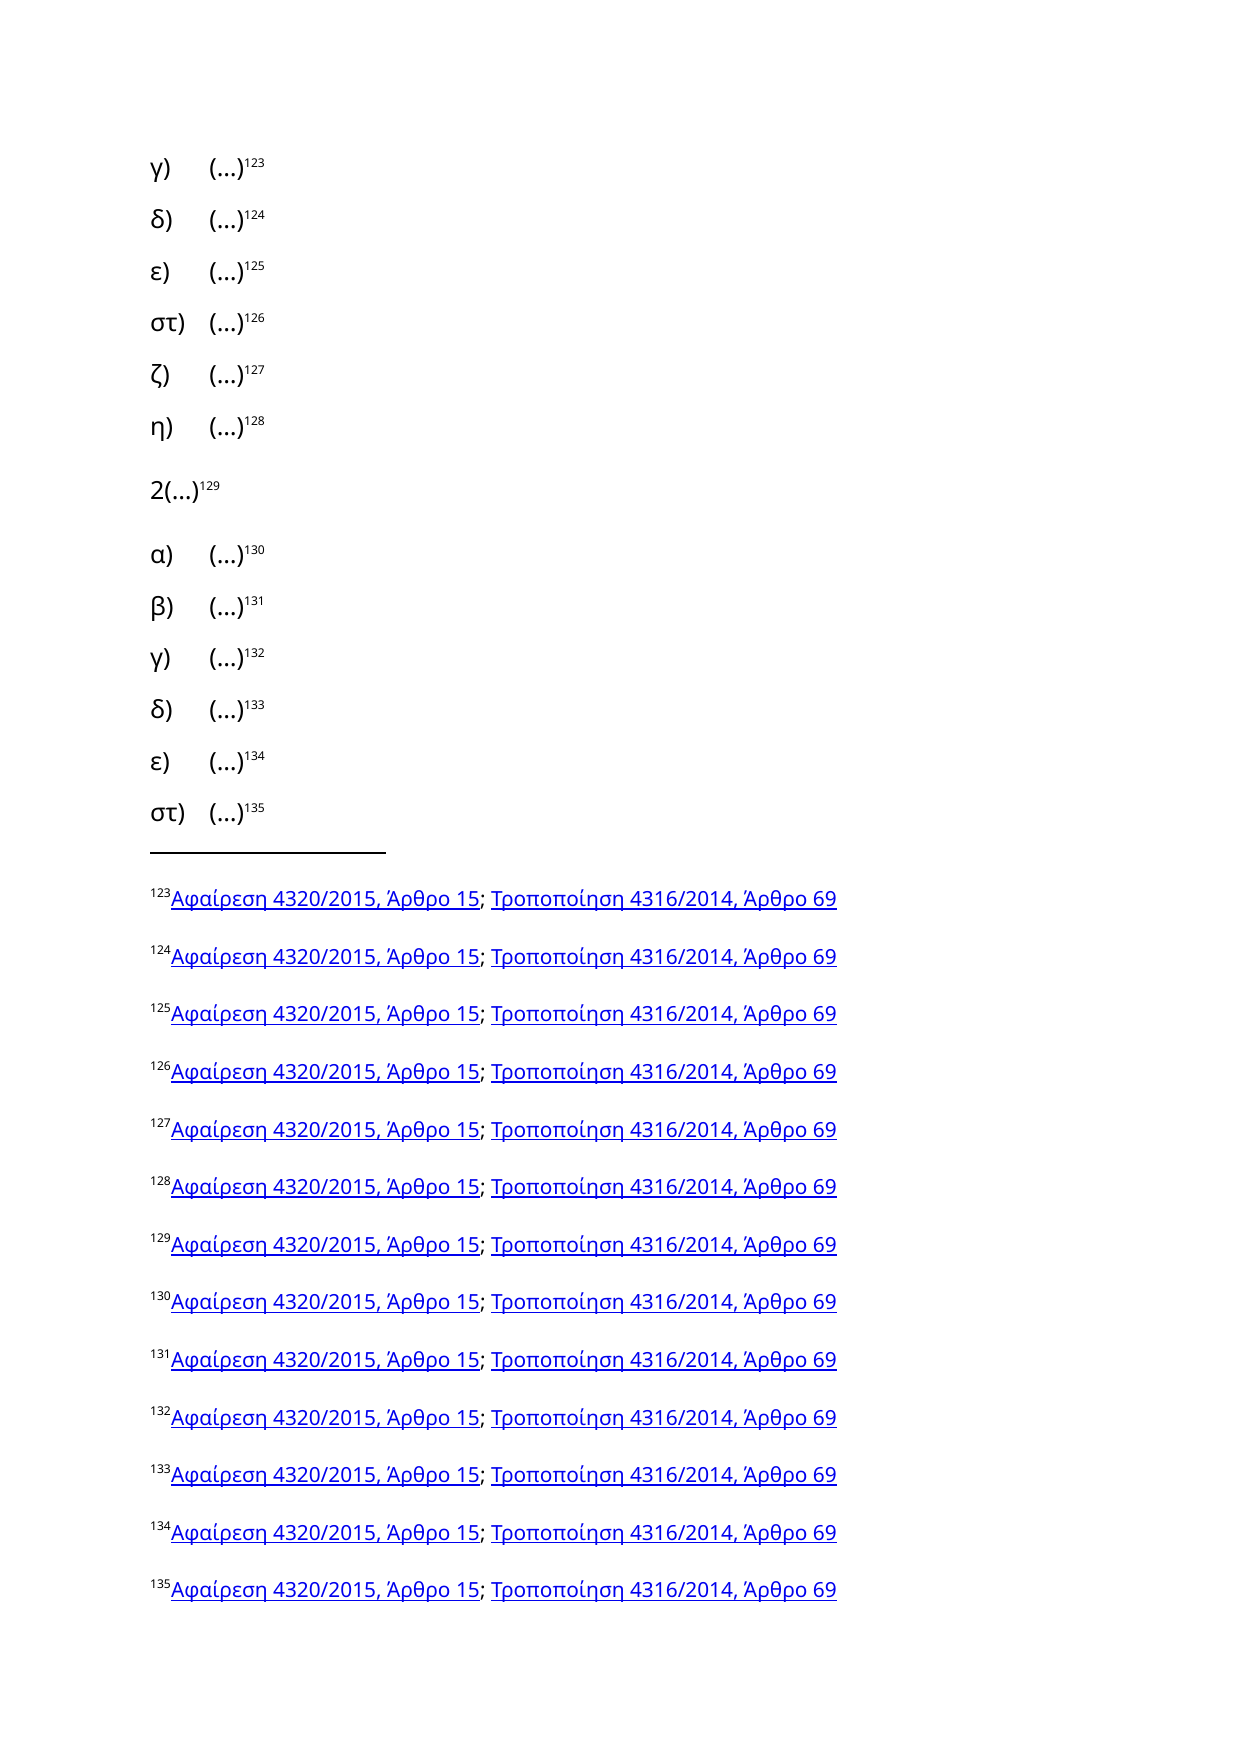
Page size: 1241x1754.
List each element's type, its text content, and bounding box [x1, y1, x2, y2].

list ε) (…) [150, 743, 1090, 777]
text Αφαίρεση 4320/2015, Άρθρο 15; Τροποποίηση 4316/2014, Άρθρο 69 [150, 1518, 1090, 1546]
text 2(…) [150, 472, 1090, 507]
text Αφαίρεση 4320/2015, Άρθρο 15; Τροποποίηση 4316/2014, Άρθρο 69 [150, 1460, 1090, 1489]
text Αφαίρεση 4320/2015, Άρθρο 15; Τροποποίηση 4316/2014, Άρθρο 69 [150, 1287, 1090, 1316]
list ζ) (…) [150, 357, 1090, 391]
text Αφαίρεση 4320/2015, Άρθρο 15; Τροποποίηση 4316/2014, Άρθρο 69 [150, 1172, 1090, 1201]
text Αφαίρεση 4320/2015, Άρθρο 15; Τροποποίηση 4316/2014, Άρθρο 69 [150, 1115, 1090, 1143]
text Αφαίρεση 4320/2015, Άρθρο 15; Τροποποίηση 4316/2014, Άρθρο 69 [150, 1576, 1090, 1604]
list στ) (…) [150, 795, 1090, 829]
text Αφαίρεση 4320/2015, Άρθρο 15; Τροποποίηση 4316/2014, Άρθρο 69 [150, 942, 1090, 970]
list β) (…) [150, 588, 1090, 622]
list ε) (…) [150, 253, 1090, 287]
text Αφαίρεση 4320/2015, Άρθρο 15; Τροποποίηση 4316/2014, Άρθρο 69 [150, 1230, 1090, 1258]
list στ) (…) [150, 305, 1090, 339]
list γ) (…) [150, 150, 1090, 184]
list δ) (…) [150, 692, 1090, 726]
text Αφαίρεση 4320/2015, Άρθρο 15; Τροποποίηση 4316/2014, Άρθρο 69 [150, 1403, 1090, 1431]
list α) (…) [150, 537, 1090, 571]
text Αφαίρεση 4320/2015, Άρθρο 15; Τροποποίηση 4316/2014, Άρθρο 69 [150, 1345, 1090, 1373]
text Αφαίρεση 4320/2015, Άρθρο 15; Τροποποίηση 4316/2014, Άρθρο 69 [150, 999, 1090, 1028]
text Αφαίρεση 4320/2015, Άρθρο 15; Τροποποίηση 4316/2014, Άρθρο 69 [150, 884, 1090, 913]
list γ) (…) [150, 640, 1090, 674]
text Αφαίρεση 4320/2015, Άρθρο 15; Τροποποίηση 4316/2014, Άρθρο 69 [150, 1057, 1090, 1086]
list η) (…) [150, 408, 1090, 442]
list δ) (…) [150, 202, 1090, 236]
